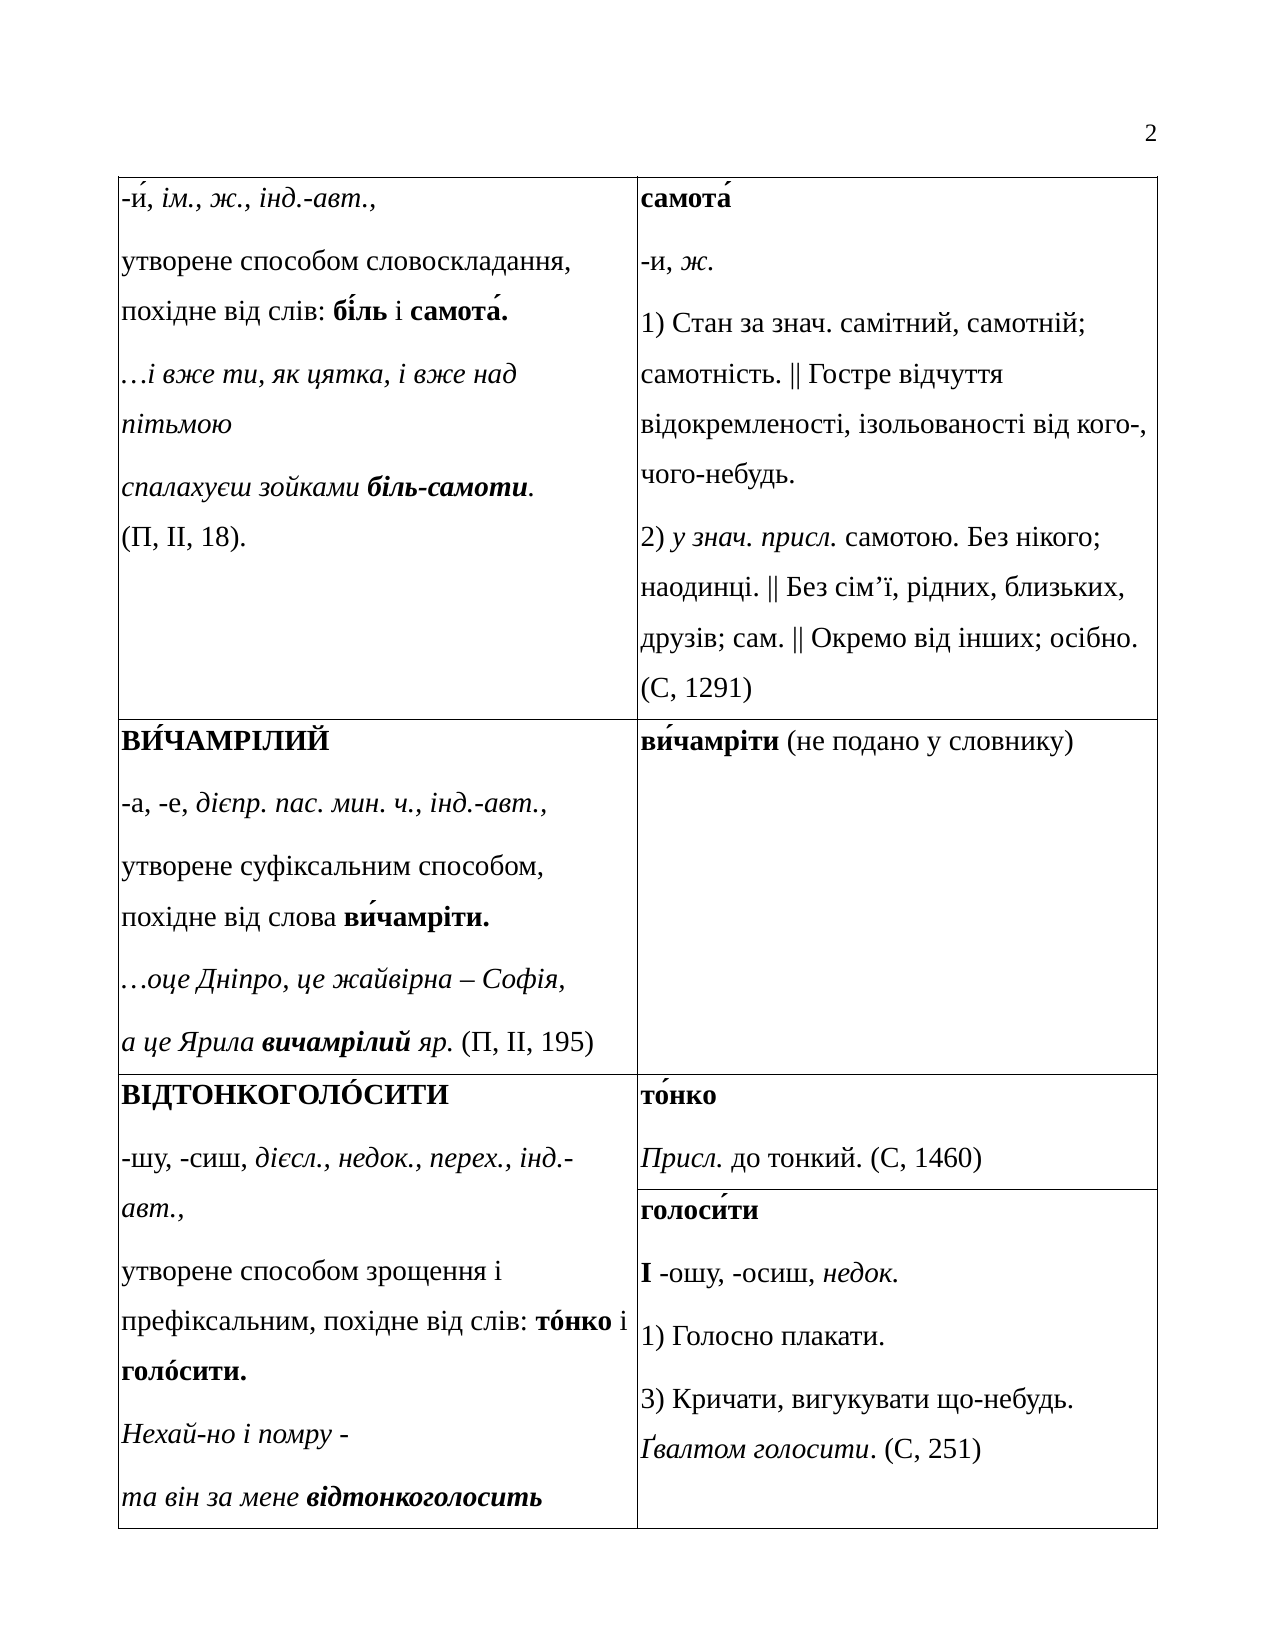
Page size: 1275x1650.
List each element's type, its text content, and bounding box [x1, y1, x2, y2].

table_cell то́нко Присл. до тонкий. (С, 1460) [638, 1075, 1157, 1189]
table_cell голоси́ти I -ошу, -осиш, недок. 1) Голосно плакати. 3) Кричати, вигукувати що-небудь. Ґвалтом голосити. (С, 251) [638, 1190, 1157, 1528]
table_cell -и́, ім., ж., інд.-авт., утворене способом словоскладання, похідне від слів: бі́ль і самота́. …і вже ти, як цятка, і вже над пітьмою спалахуєш зойками біль-самоти. (П, ІІ, 18). [119, 178, 637, 719]
table_cell ви́чамріти (не подано у словнику) [638, 720, 1157, 1073]
table_cell самота́ -и, ж. 1) Стан за знач. самітний, самотній; самотність. || Гостре відчуття відокремленості, ізольованості від кого-, чого-небудь. 2) у знач. присл. самотою. Без нікого; наодинці. || Без сім’ї, рідних, близьких, друзів; сам. || Окремо від інших; осібно. (С, 1291) [638, 178, 1157, 719]
table_cell ВИ́ЧАМРІЛИЙ -а, -е, дієпр. пас. мин. ч., інд.-авт., утворене суфіксальним способом, похідне від слова ви́чамріти. …оце Дніпро, це жайвірна – Софія, а це Ярила вичамрілий яр. (П, ІІ, 195) [119, 720, 637, 1073]
table_cell ВІДТОНКОГОЛÓСИТИ -шу, -сиш, дієсл., недок., перех., інд.-авт., утворене способом зрощення і префіксальним, похідне від слів: тóнко і голóсити. Нехай-но і помру - та він за мене відтонкоголосить [119, 1075, 637, 1528]
